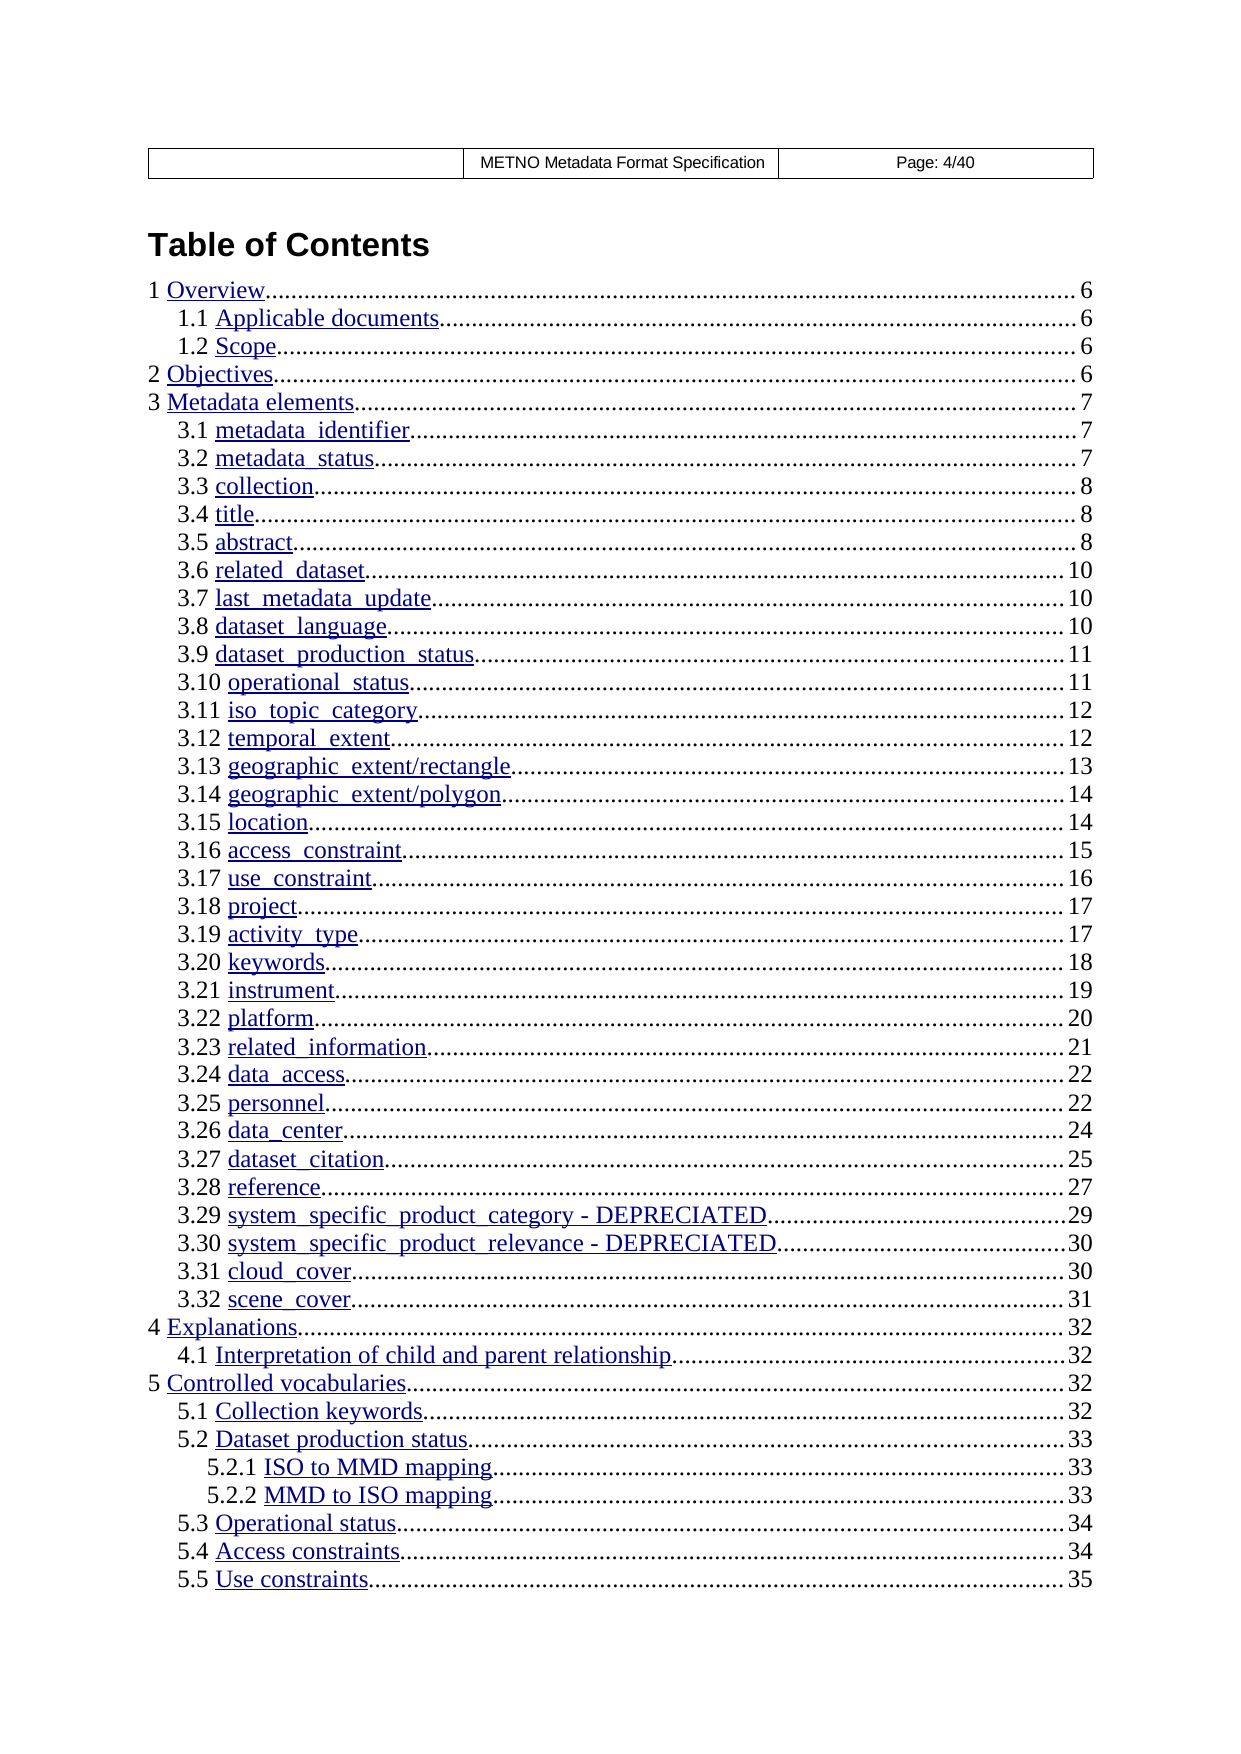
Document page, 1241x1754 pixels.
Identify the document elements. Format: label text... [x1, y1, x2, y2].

text 3.5 abstract 8 [177, 528, 1093, 556]
text 1.2 Scope 6 [177, 332, 1093, 360]
text 3.11 iso_topic_category 12 [177, 696, 1093, 724]
text 3.19 activity_type 17 [177, 920, 1093, 948]
text 3.4 title 8 [177, 500, 1093, 528]
text 3.3 collection 8 [177, 472, 1093, 500]
text 4.1 Interpretation of child and parent relationship 32 [177, 1341, 1093, 1369]
text 3.22 platform 20 [177, 1004, 1093, 1032]
text 3.1 metadata_identifier 7 [177, 416, 1093, 444]
text 5.1 Collection keywords 32 [177, 1397, 1093, 1425]
text 3.2 metadata_status 7 [177, 444, 1093, 472]
text 3.26 data_center 24 [177, 1116, 1093, 1144]
text 4 Explanations 32 [148, 1313, 1093, 1341]
text 3.29 system_specific_product_category - DEPRECIATED 29 [177, 1201, 1093, 1228]
text 3.7 last_metadata_update 10 [177, 584, 1093, 612]
text 3 Metadata elements 7 [148, 388, 1093, 416]
text 3.24 data_access 22 [177, 1060, 1093, 1088]
text 5.4 Access constraints 34 [177, 1537, 1093, 1565]
text 5 Controlled vocabularies 32 [148, 1369, 1093, 1397]
text 2 Objectives 6 [148, 360, 1093, 388]
text 3.31 cloud_cover 30 [177, 1257, 1093, 1284]
text 3.23 related_information 21 [177, 1032, 1093, 1060]
text 5.2 Dataset production status 33 [177, 1425, 1093, 1453]
text 3.13 geographic_extent/rectangle 13 [177, 752, 1093, 780]
text 3.20 keywords 18 [177, 948, 1093, 976]
text 3.10 operational_status 11 [177, 668, 1093, 696]
text 3.15 location 14 [177, 808, 1093, 836]
text 3.9 dataset_production_status 11 [177, 640, 1093, 668]
text 1 Overview 6 [148, 276, 1093, 304]
text 3.32 scene_cover 31 [177, 1284, 1093, 1313]
text 3.17 use_constraint 16 [177, 864, 1093, 892]
text 3.28 reference 27 [177, 1172, 1093, 1201]
text 3.25 personnel 22 [177, 1088, 1093, 1116]
text 5.5 Use constraints 35 [177, 1565, 1093, 1593]
text 3.30 system_specific_product_relevance - DEPRECIATED 30 [177, 1228, 1093, 1257]
text 3.21 instrument 19 [177, 976, 1093, 1004]
text 5.2.1 ISO to MMD mapping 33 [207, 1453, 1093, 1481]
text 3.14 geographic_extent/polygon 14 [177, 780, 1093, 808]
text 3.12 temporal_extent 12 [177, 724, 1093, 752]
subtitle Table of Contents [148, 226, 1093, 263]
text 5.2.2 MMD to ISO mapping 33 [207, 1481, 1093, 1509]
text 3.18 project 17 [177, 892, 1093, 920]
text 3.6 related_dataset 10 [177, 556, 1093, 584]
text 3.16 access_constraint 15 [177, 836, 1093, 864]
text 1.1 Applicable documents 6 [177, 304, 1093, 332]
text 3.8 dataset_language 10 [177, 612, 1093, 640]
text 3.27 dataset_citation 25 [177, 1144, 1093, 1172]
text 5.3 Operational status 34 [177, 1509, 1093, 1537]
